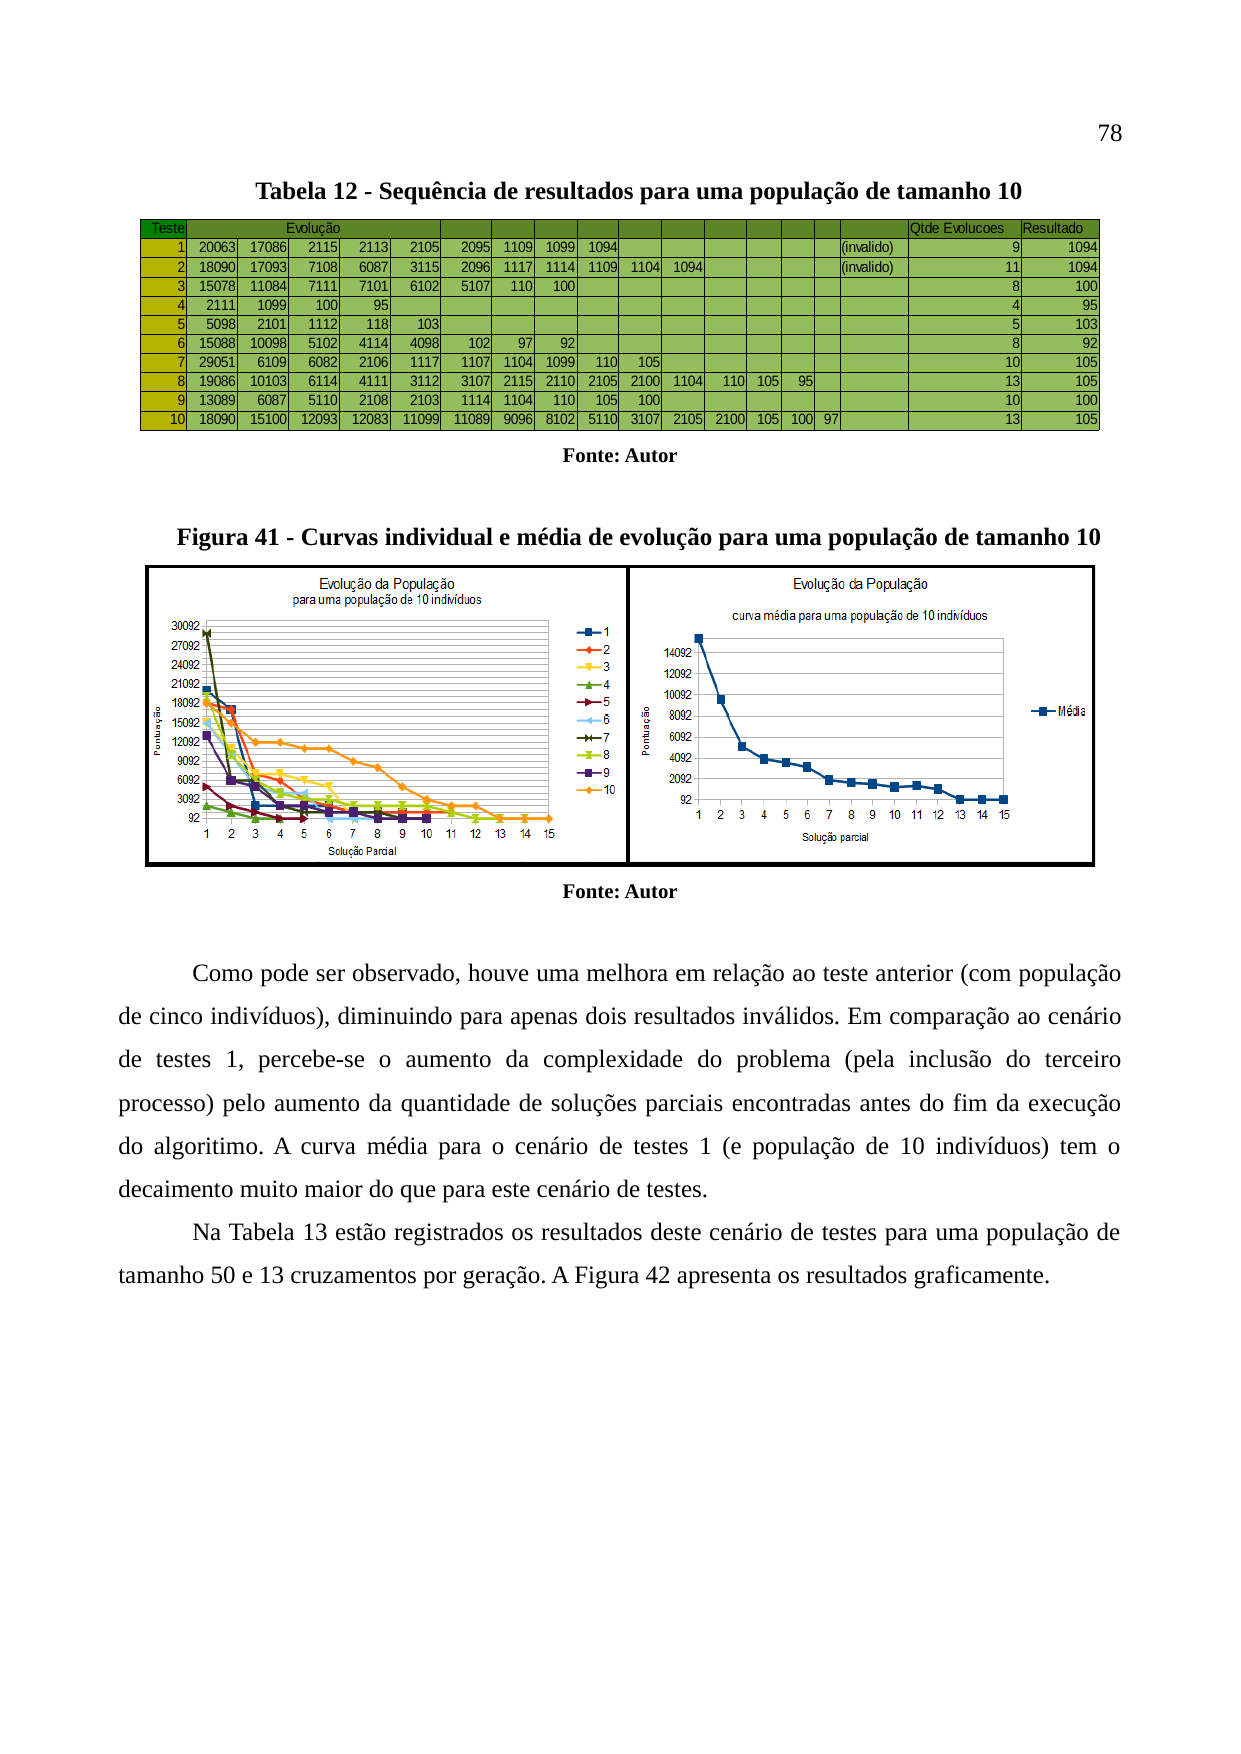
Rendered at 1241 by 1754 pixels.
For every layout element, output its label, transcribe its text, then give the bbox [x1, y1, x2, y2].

text Fonte: Autor [118, 867, 1122, 903]
text Como pode ser observado, houve uma melhora em relação ao teste anterior (com população de cinco indivíduos), diminuindo para apenas dois resultados inválidos. Em comparação ao cenário de testes 1, percebe-se o aumento da complexidade do problema (pela inclusão do terceiro processo) pelo aumento da quantidade de soluções parciais encontradas antes do fim da execução do algoritimo. A curva média para o cenário de testes 1 (e população de 10 indivíduos) tem o decaimento muito maior do que para este cenário de testes. [118, 958, 1122, 1203]
text Na Tabela 13 estão registrados os resultados deste cenário de testes para uma população de tamanho 50 e 13 cruzamentos por geração. A Figura 42 apresenta os resultados graficamente. [118, 1217, 1122, 1289]
list Curvas individual e média de evolução para uma população de tamanho 10 [156, 522, 1122, 551]
picture [145, 565, 1096, 867]
text Fonte: Autor [118, 219, 1122, 467]
list Sequência de resultados para uma população de tamanho 10 [156, 176, 1122, 205]
